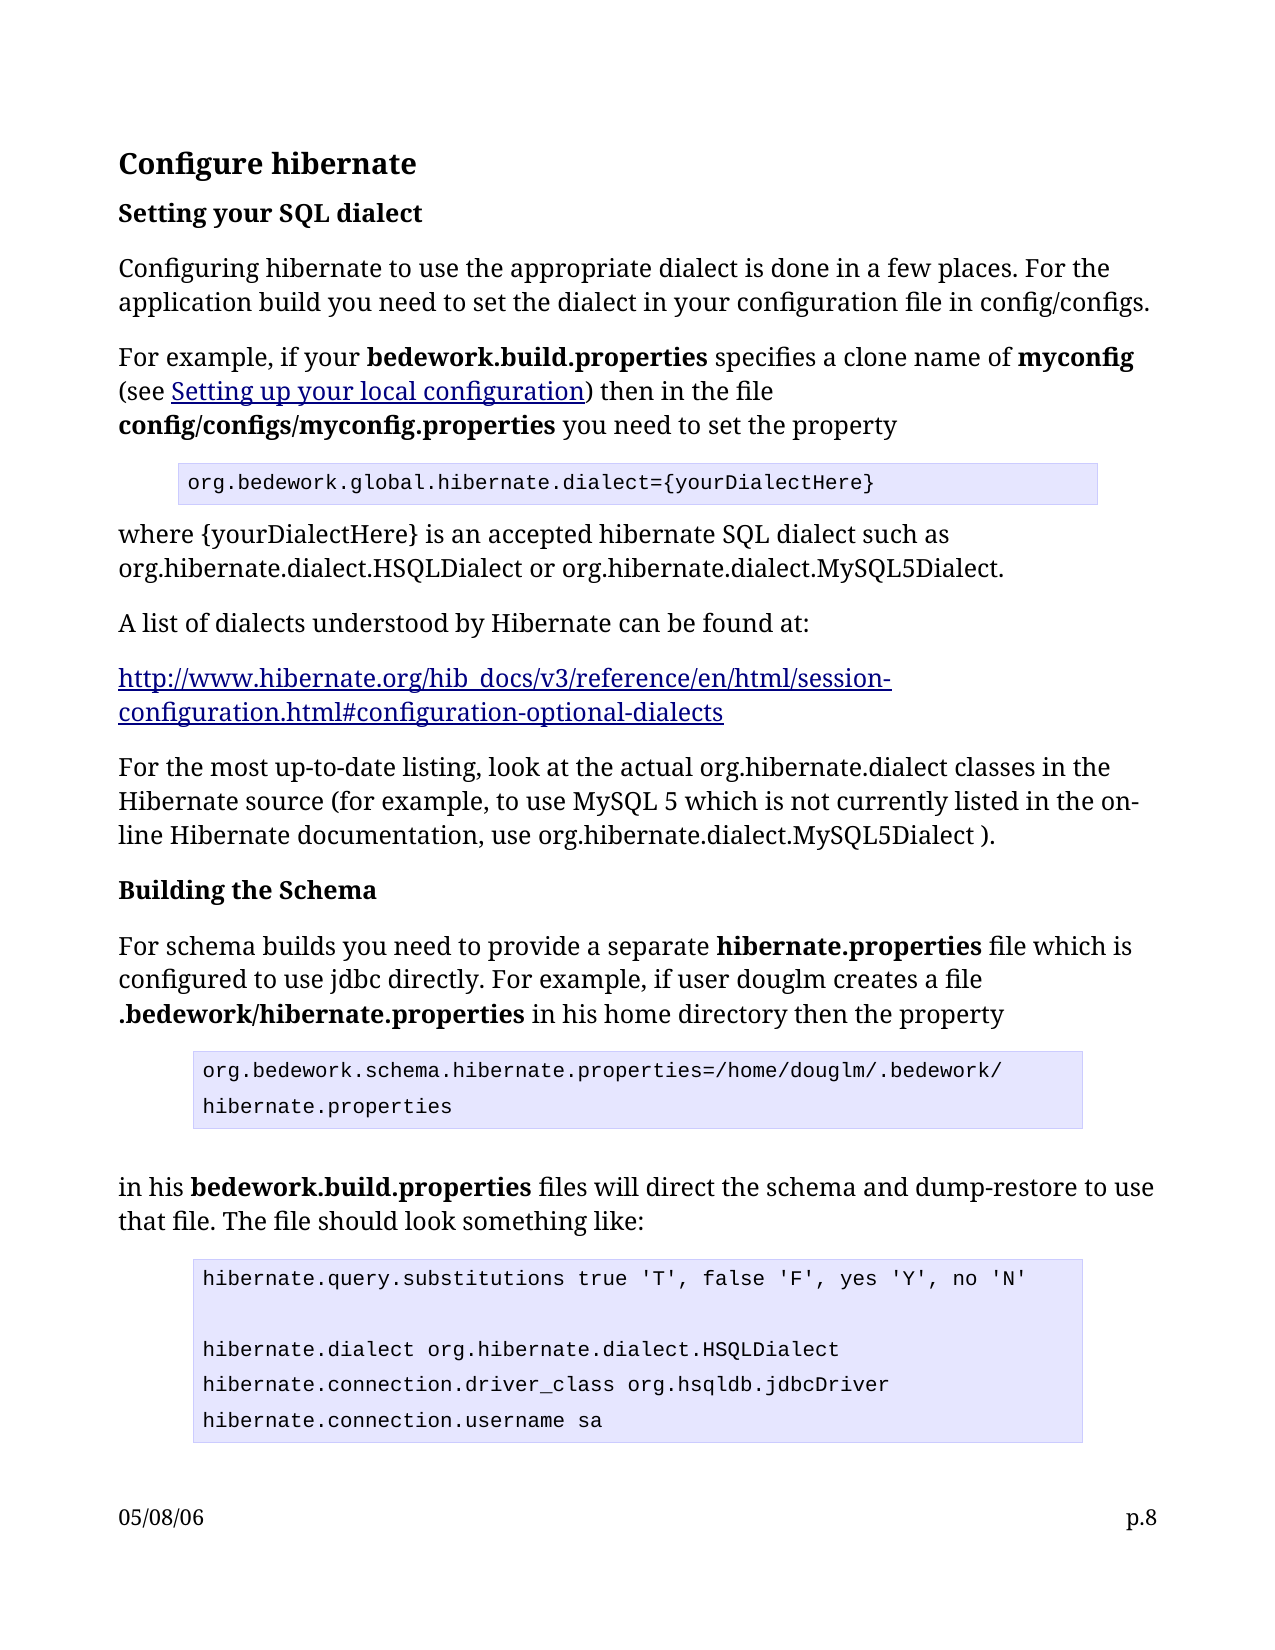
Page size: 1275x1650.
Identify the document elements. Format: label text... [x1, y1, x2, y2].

text hibernate.query.substitutions true 'T', false 'F', yes 'Y', no 'N' [194, 1260, 1082, 1292]
text hibernate.connection.driver_class org.hsqldb.jdbcDriver [194, 1365, 1082, 1398]
text For the most up-to-date listing, look at the actual org.hibernate.dialect classes in the Hibernate source (for example, to use MySQL 5 which is not currently listed in the on-line Hibernate documentation, use org.hibernate.dialect.MySQL5Dialect ). [118, 750, 1157, 852]
text Setting your SQL dialect [118, 195, 1157, 229]
text hibernate.connection.username sa [194, 1401, 1082, 1442]
text Building the Schema [118, 873, 1157, 907]
text org.bedework.global.hibernate.dialect={yourDialectHere} [179, 464, 1097, 504]
text hibernate.dialect org.hibernate.dialect.HSQLDialect [194, 1330, 1082, 1362]
text where {yourDialectHere} is an accepted hibernate SQL dialect such as org.hibernate.dialect.HSQLDialect or org.hibernate.dialect.MySQL5Dialect. [118, 516, 1157, 584]
text http://www.hibernate.org/hib_docs/v3/reference/en/html/session-configuration.html#configuration-optional-dialects [118, 661, 1157, 729]
text A list of dialects understood by Hibernate can be found at: [118, 606, 1157, 639]
text For schema builds you need to provide a separate hibernate.properties file which is configured to use jdbc directly. For example, if user douglm creates a file .bedework/hibernate.properties in his home directory then the property [118, 928, 1157, 1030]
text For example, if your bedework.build.properties specifies a clone name of myconfig (see Setting up your local configuration) then in the file config/configs/myconfig.properties you need to set the property [118, 339, 1157, 442]
text Configuring hibernate to use the appropriate dialect is done in a few places. For the application build you need to set the dialect in your configuration file in config/configs. [118, 250, 1157, 318]
text org.bedework.schema.hibernate.properties=/home/douglm/.bedework/hibernate.properties [194, 1052, 1082, 1128]
subtitle Configure hibernate [118, 143, 1157, 183]
text in his bedework.build.properties files will direct the schema and dump-restore to use that file. The file should look something like: [118, 1170, 1157, 1238]
